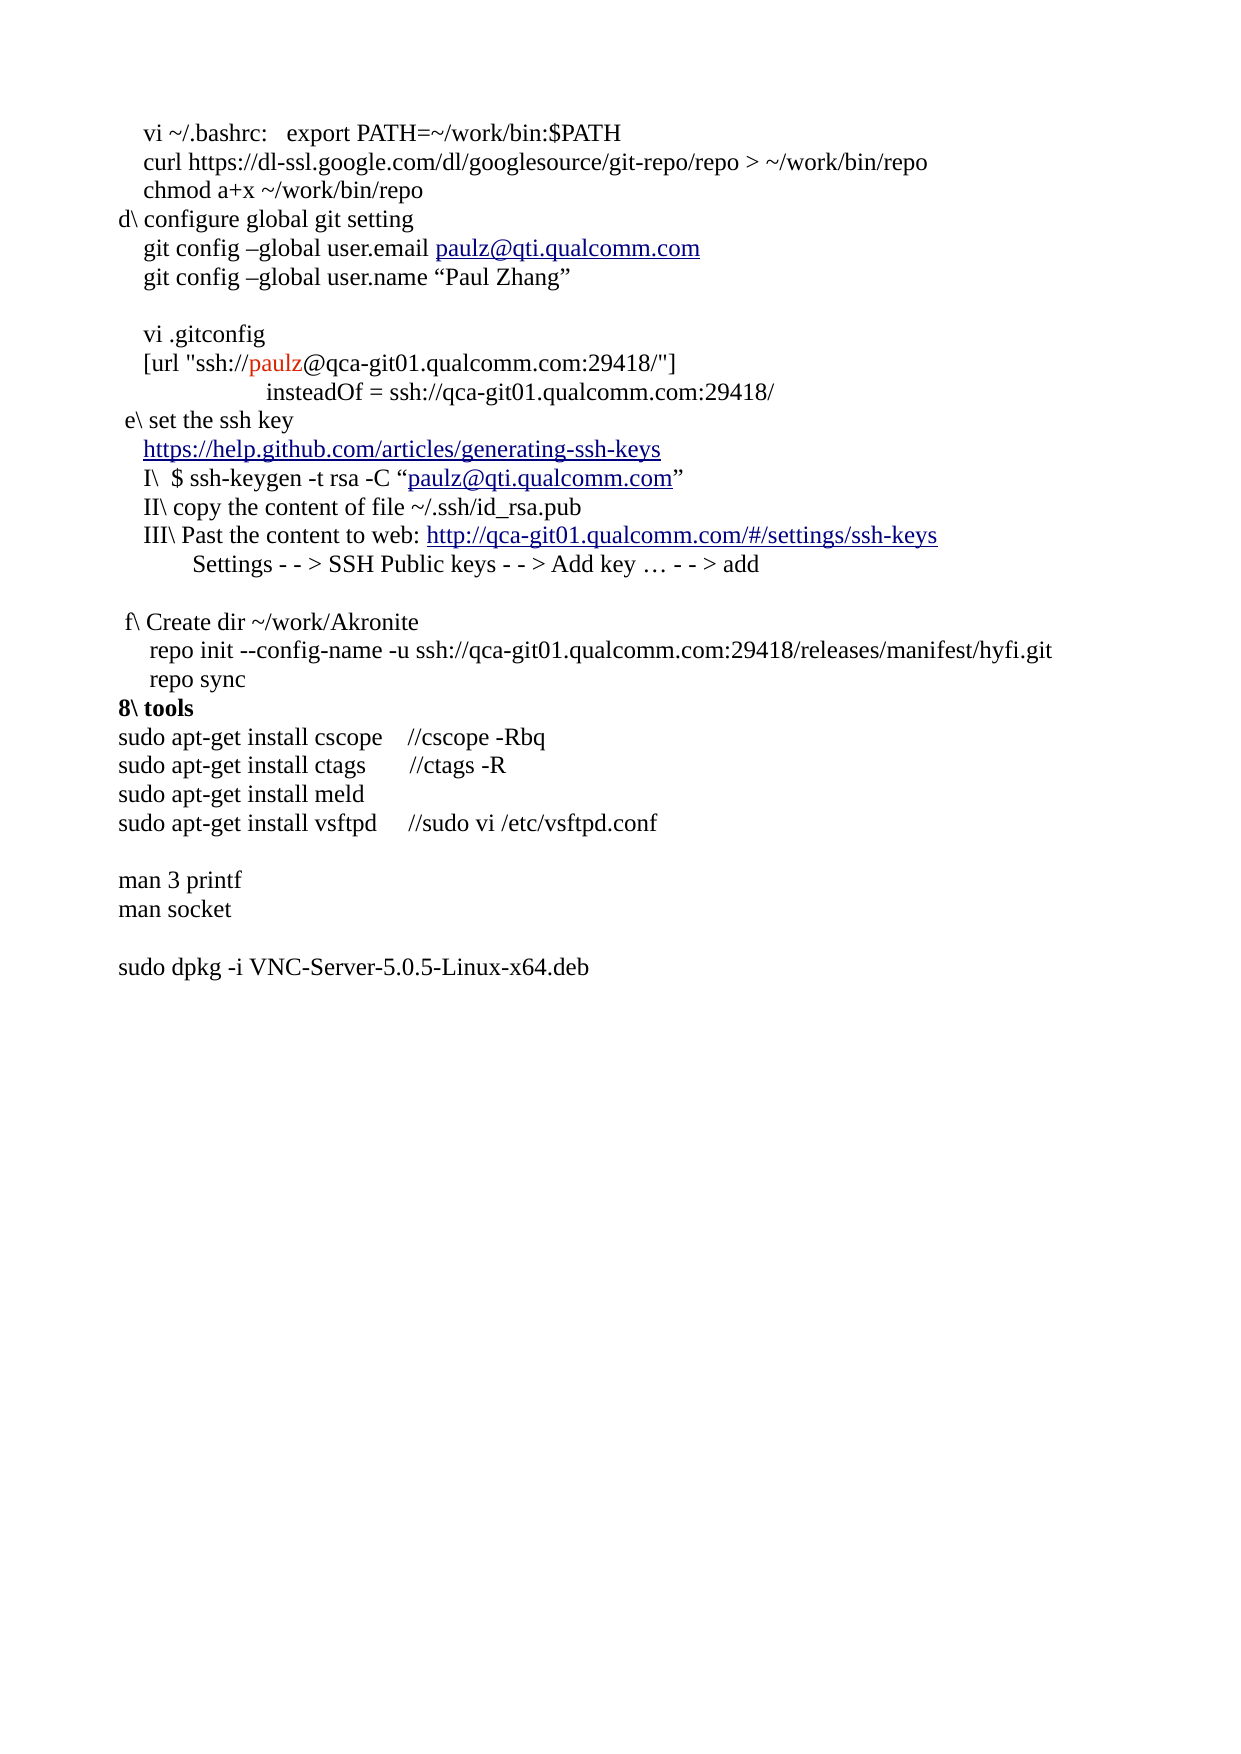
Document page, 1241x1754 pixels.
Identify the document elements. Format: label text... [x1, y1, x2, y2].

text sudo apt-get install meld [118, 779, 1122, 808]
text I\ $ ssh-keygen -t rsa -C “paulz@qti.qualcomm.com” [118, 463, 1122, 492]
text d\ configure global git setting [118, 204, 1122, 233]
text git config –global user.name “Paul Zhang” [118, 262, 1122, 291]
text [url "ssh://paulz@qca-git01.qualcomm.com:29418/"] [118, 348, 1122, 377]
text https://help.github.com/articles/generating-ssh-keys [118, 434, 1122, 463]
text III\ Past the content to web: http://qca-git01.qualcomm.com/#/settings/ssh-keys [118, 521, 1122, 549]
text man socket [118, 894, 1122, 923]
text vi .gitconfig [118, 319, 1122, 348]
text chmod a+x ~/work/bin/repo [118, 176, 1122, 204]
text sudo apt-get install ctags //ctags -R [118, 751, 1122, 779]
text curl https://dl-ssl.google.com/dl/googlesource/git-repo/repo > ~/work/bin/repo [118, 147, 1122, 176]
text 8\ tools [118, 693, 1122, 722]
text sudo dpkg -i VNC-Server-5.0.5-Linux-x64.deb [118, 952, 1122, 981]
text e\ set the ssh key [118, 406, 1122, 434]
text insteadOf = ssh://qca-git01.qualcomm.com:29418/ [118, 377, 1122, 406]
text repo sync [118, 664, 1122, 693]
text II\ copy the content of file ~/.ssh/id_rsa.pub [118, 492, 1122, 521]
text repo init --config-name -u ssh://qca-git01.qualcomm.com:29418/releases/manifest/hyfi.git [118, 636, 1122, 664]
text man 3 printf [118, 866, 1122, 894]
text sudo apt-get install vsftpd //sudo vi /etc/vsftpd.conf [118, 808, 1122, 837]
text sudo apt-get install cscope //cscope -Rbq [118, 722, 1122, 751]
text vi ~/.bashrc: export PATH=~/work/bin:$PATH [118, 118, 1122, 147]
text git config –global user.email paulz@qti.qualcomm.com [118, 233, 1122, 262]
text Settings - - > SSH Public keys - - > Add key … - - > add [118, 549, 1122, 578]
text f\ Create dir ~/work/Akronite [118, 607, 1122, 636]
